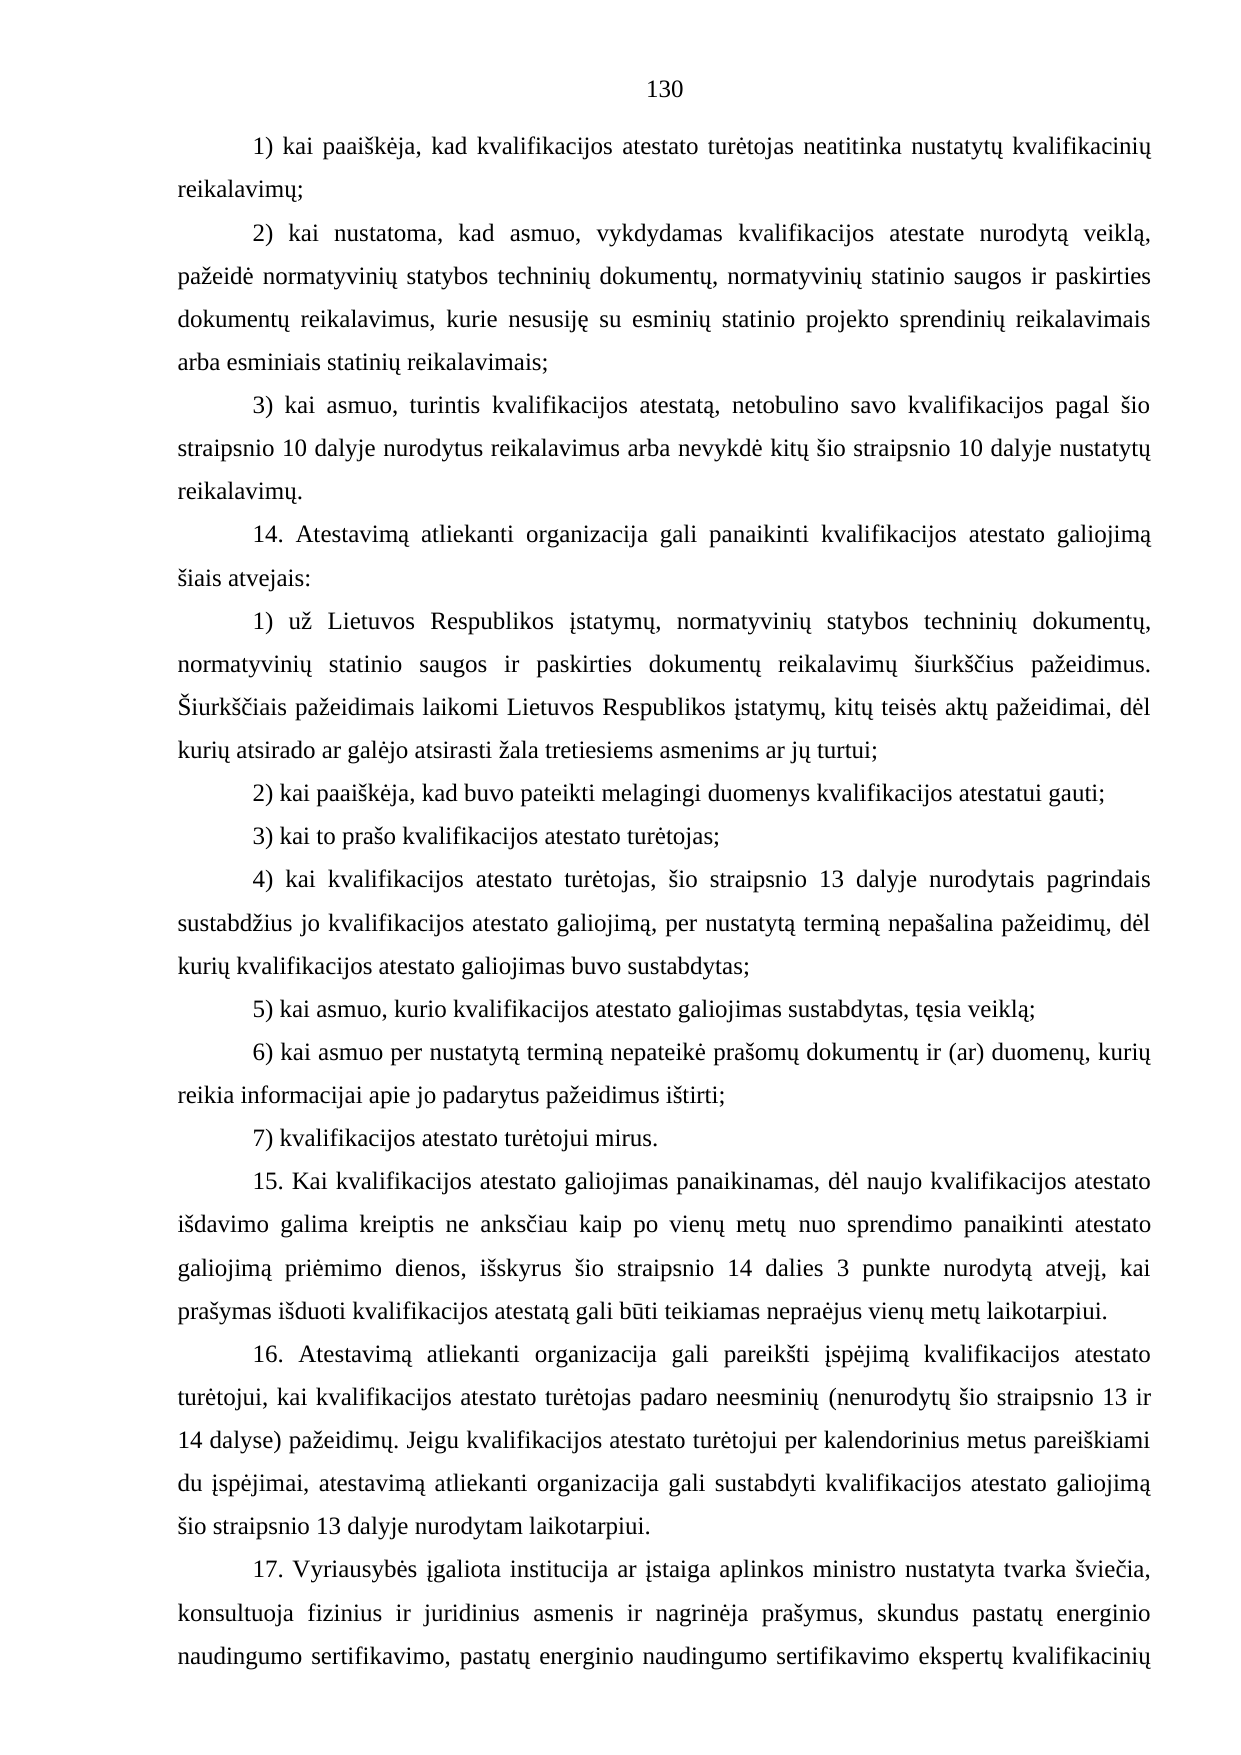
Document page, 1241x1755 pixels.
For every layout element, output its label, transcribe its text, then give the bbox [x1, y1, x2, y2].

text 1) už Lietuvos Respublikos įstatymų, normatyvinių statybos techninių dokumentų, normatyvinių statinio saugos ir paskirties dokumentų reikalavimų šiurkščius pažeidimus. Šiurkščiais pažeidimais laikomi Lietuvos Respublikos įstatymų, kitų teisės aktų pažeidimai, dėl kurių atsirado ar galėjo atsirasti žala tretiesiems asmenims ar jų turtui; [177, 606, 1152, 764]
text 7) kvalifikacijos atestato turėtojui mirus. [177, 1123, 1152, 1152]
text 2) kai paaiškėja, kad buvo pateikti melagingi duomenys kvalifikacijos atestatui gauti; [177, 778, 1152, 807]
text 2) kai nustatoma, kad asmuo, vykdydamas kvalifikacijos atestate nurodytą veiklą, pažeidė normatyvinių statybos techninių dokumentų, normatyvinių statinio saugos ir paskirties dokumentų reikalavimus, kurie nesusiję su esminių statinio projekto sprendinių reikalavimais arba esminiais statinių reikalavimais; [177, 218, 1152, 376]
text 3) kai asmuo, turintis kvalifikacijos atestatą, netobulino savo kvalifikacijos pagal šio straipsnio 10 dalyje nurodytus reikalavimus arba nevykdė kitų šio straipsnio 10 dalyje nustatytų reikalavimų. [177, 390, 1152, 505]
text 15. Kai kvalifikacijos atestato galiojimas panaikinamas, dėl naujo kvalifikacijos atestato išdavimo galima kreiptis ne anksčiau kaip po vienų metų nuo sprendimo panaikinti atestato galiojimą priėmimo dienos, išskyrus šio straipsnio 14 dalies 3 punkte nurodytą atvejį, kai prašymas išduoti kvalifikacijos atestatą gali būti teikiamas nepraėjus vienų metų laikotarpiui. [177, 1166, 1152, 1324]
text 6) kai asmuo per nustatytą terminą nepateikė prašomų dokumentų ir (ar) duomenų, kurių reikia informacijai apie jo padarytus pažeidimus ištirti; [177, 1037, 1152, 1109]
text 16. Atestavimą atliekanti organizacija gali pareikšti įspėjimą kvalifikacijos atestato turėtojui, kai kvalifikacijos atestato turėtojas padaro neesminių (nenurodytų šio straipsnio 13 ir 14 dalyse) pažeidimų. Jeigu kvalifikacijos atestato turėtojui per kalendorinius metus pareiškiami du įspėjimai, atestavimą atliekanti organizacija gali sustabdyti kvalifikacijos atestato galiojimą šio straipsnio 13 dalyje nurodytam laikotarpiui. [177, 1339, 1152, 1540]
text 14. Atestavimą atliekanti organizacija gali panaikinti kvalifikacijos atestato galiojimą šiais atvejais: [177, 519, 1152, 591]
text 3) kai to prašo kvalifikacijos atestato turėtojas; [177, 821, 1152, 850]
text 1) kai paaiškėja, kad kvalifikacijos atestato turėtojas neatitinka nustatytų kvalifikacinių reikalavimų; [177, 131, 1152, 203]
text 5) kai asmuo, kurio kvalifikacijos atestato galiojimas sustabdytas, tęsia veiklą; [177, 994, 1152, 1023]
text 17. Vyriausybės įgaliota institucija ar įstaiga aplinkos ministro nustatyta tvarka šviečia, konsultuoja fizinius ir juridinius asmenis ir nagrinėja prašymus, skundus pastatų energinio naudingumo sertifikavimo, pastatų energinio naudingumo sertifikavimo ekspertų kvalifikacinių [177, 1554, 1152, 1669]
text 4) kai kvalifikacijos atestato turėtojas, šio straipsnio 13 dalyje nurodytais pagrindais sustabdžius jo kvalifikacijos atestato galiojimą, per nustatytą terminą nepašalina pažeidimų, dėl kurių kvalifikacijos atestato galiojimas buvo sustabdytas; [177, 864, 1152, 979]
